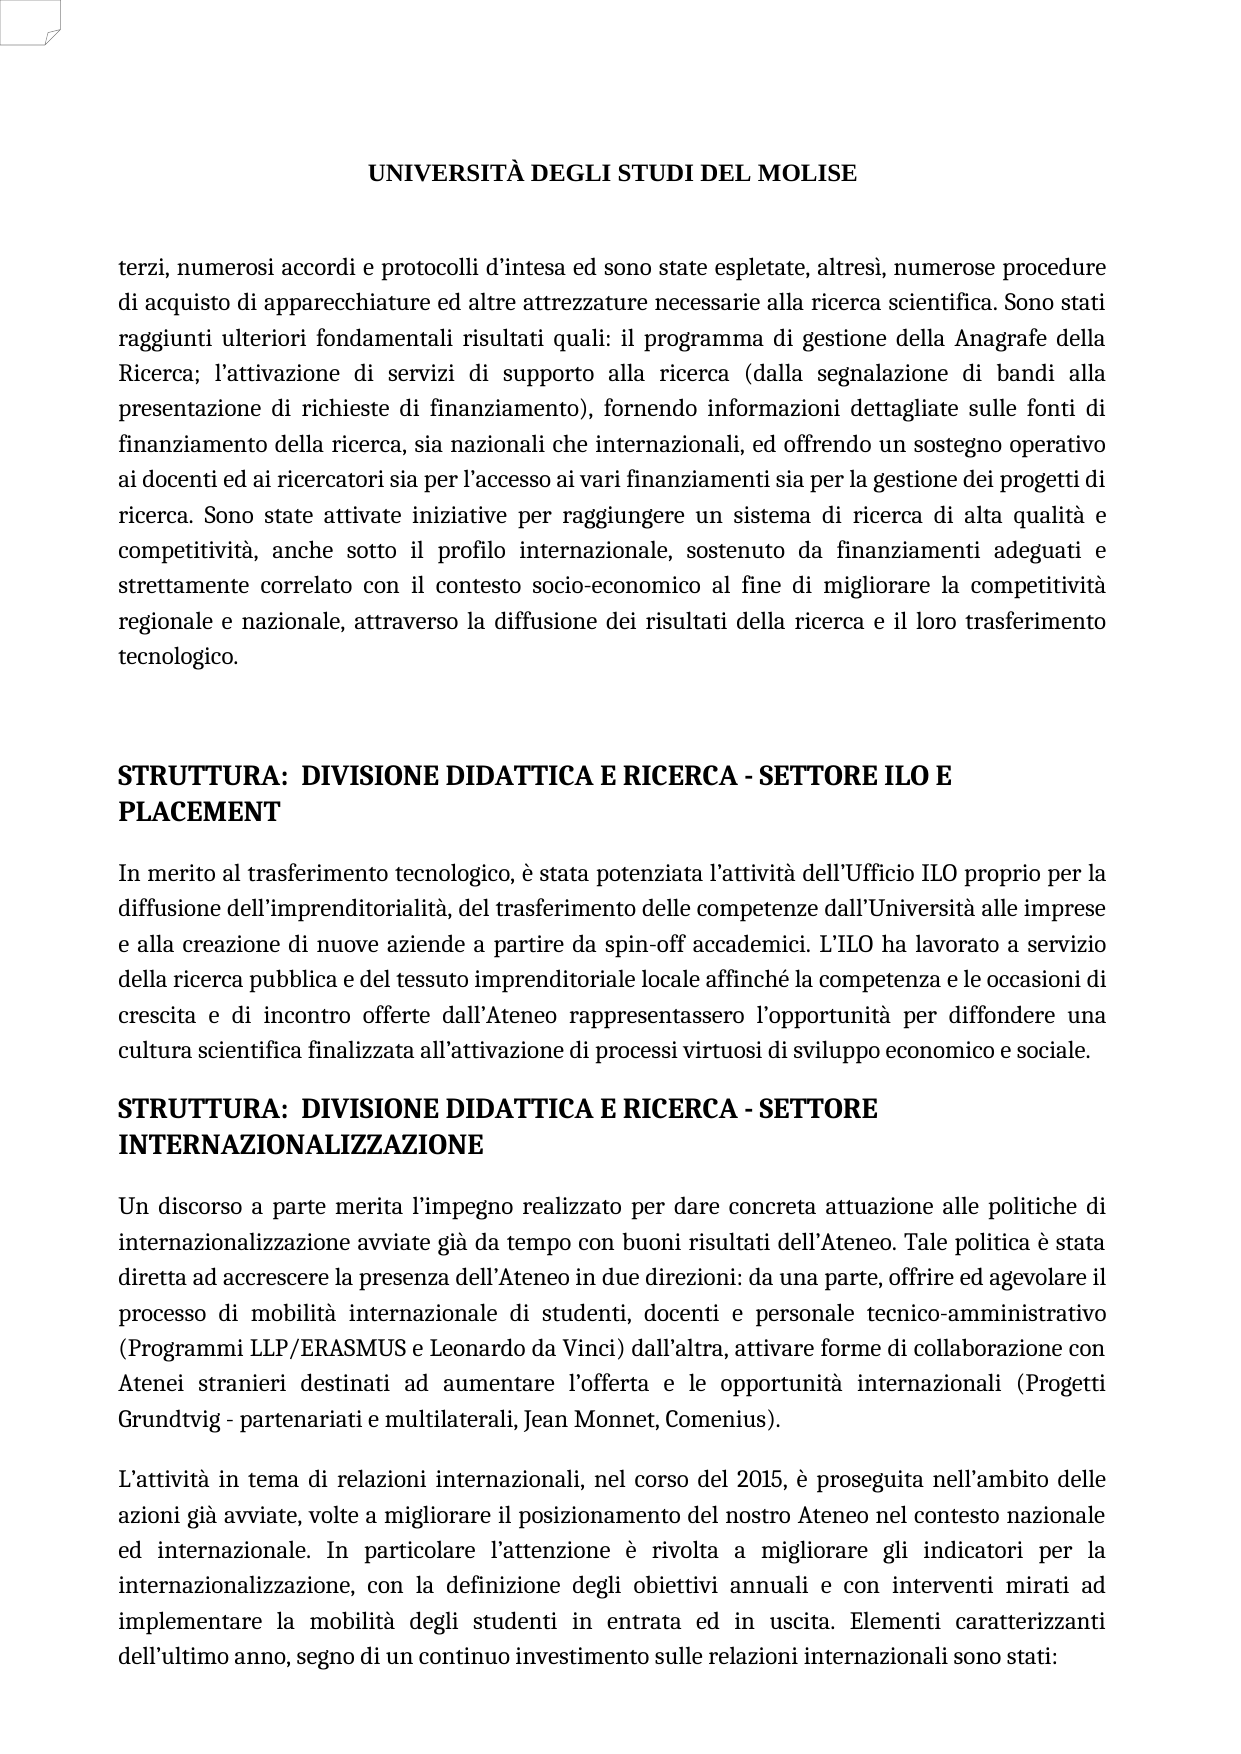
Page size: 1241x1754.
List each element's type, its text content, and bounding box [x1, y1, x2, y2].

text terzi, numerosi accordi e protocolli d’intesa ed sono state espletate, altresì, numerose procedure di acquisto di apparecchiature ed altre attrezzature necessarie alla ricerca scientifica. Sono stati raggiunti ulteriori fondamentali risultati quali: il programma di gestione della Anagrafe della Ricerca; l’attivazione di servizi di supporto alla ricerca (dalla segnalazione di bandi alla presentazione di richieste di finanziamento), fornendo informazioni dettagliate sulle fonti di finanziamento della ricerca, sia nazionali che internazionali, ed offrendo un sostegno operativo ai docenti ed ai ricercatori sia per l’accesso ai vari finanziamenti sia per la gestione dei progetti di ricerca. Sono state attivate iniziative per raggiungere un sistema di ricerca di alta qualità e competitività, anche sotto il profilo internazionale, sostenuto da finanziamenti adeguati e strettamente correlato con il contesto socio-economico al fine di migliorare la competitività regionale e nazionale, attraverso la diffusione dei risultati della ricerca e il loro trasferimento tecnologico. [118, 247, 1107, 672]
text L’attività in tema di relazioni internazionali, nel corso del 2015, è proseguita nell’ambito delle azioni già avviate, volte a migliorare il posizionamento del nostro Ateneo nel contesto nazionale ed internazionale. In particolare l’attenzione è rivolta a migliorare gli indicatori per la internazionalizzazione, con la definizione degli obiettivi annuali e con interventi mirati ad implementare la mobilità degli studenti in entrata ed in uscita. Elementi caratterizzanti dell’ultimo anno, segno di un continuo investimento sulle relazioni internazionali sono stati: [118, 1459, 1107, 1672]
text In merito al trasferimento tecnologico, è stata potenziata l’attività dell’Ufficio ILO proprio per la diffusione dell’imprenditorialità, del trasferimento delle competenze dall’Università alle imprese e alla creazione di nuove aziende a partire da spin-off accademici. L’ILO ha lavorato a servizio della ricerca pubblica e del tessuto imprenditoriale locale affinché la competenza e le occasioni di crescita e di incontro offerte dall’Ateneo rappresentassero l’opportunità per diffondere una cultura scientifica finalizzata all’attivazione di processi virtuosi di sviluppo economico e sociale. [118, 853, 1107, 1066]
text Un discorso a parte merita l’impegno realizzato per dare concreta attuazione alle politiche di internazionalizzazione avviate già da tempo con buoni risultati dell’Ateneo. Tale politica è stata diretta ad accrescere la presenza dell’Ateneo in due direzioni: da una parte, offrire ed agevolare il processo di mobilità internazionale di studenti, docenti e personale tecnico-amministrativo (Programmi LLP/ERASMUS e Leonardo da Vinci) dall’altra, attivare forme di collaborazione con Atenei stranieri destinati ad aumentare l’offerta e le opportunità internazionali (Progetti Grundtvig - partenariati e multilaterali, Jean Monnet, Comenius). [118, 1186, 1107, 1434]
text STRUTTURA: DIVISIONE DIDATTICA E RICERCA - SETTORE ILO E PLACEMENT [118, 757, 1107, 828]
text STRUTTURA: DIVISIONE DIDATTICA E RICERCA - SETTORE INTERNAZIONALIZZAZIONE [118, 1091, 1107, 1161]
